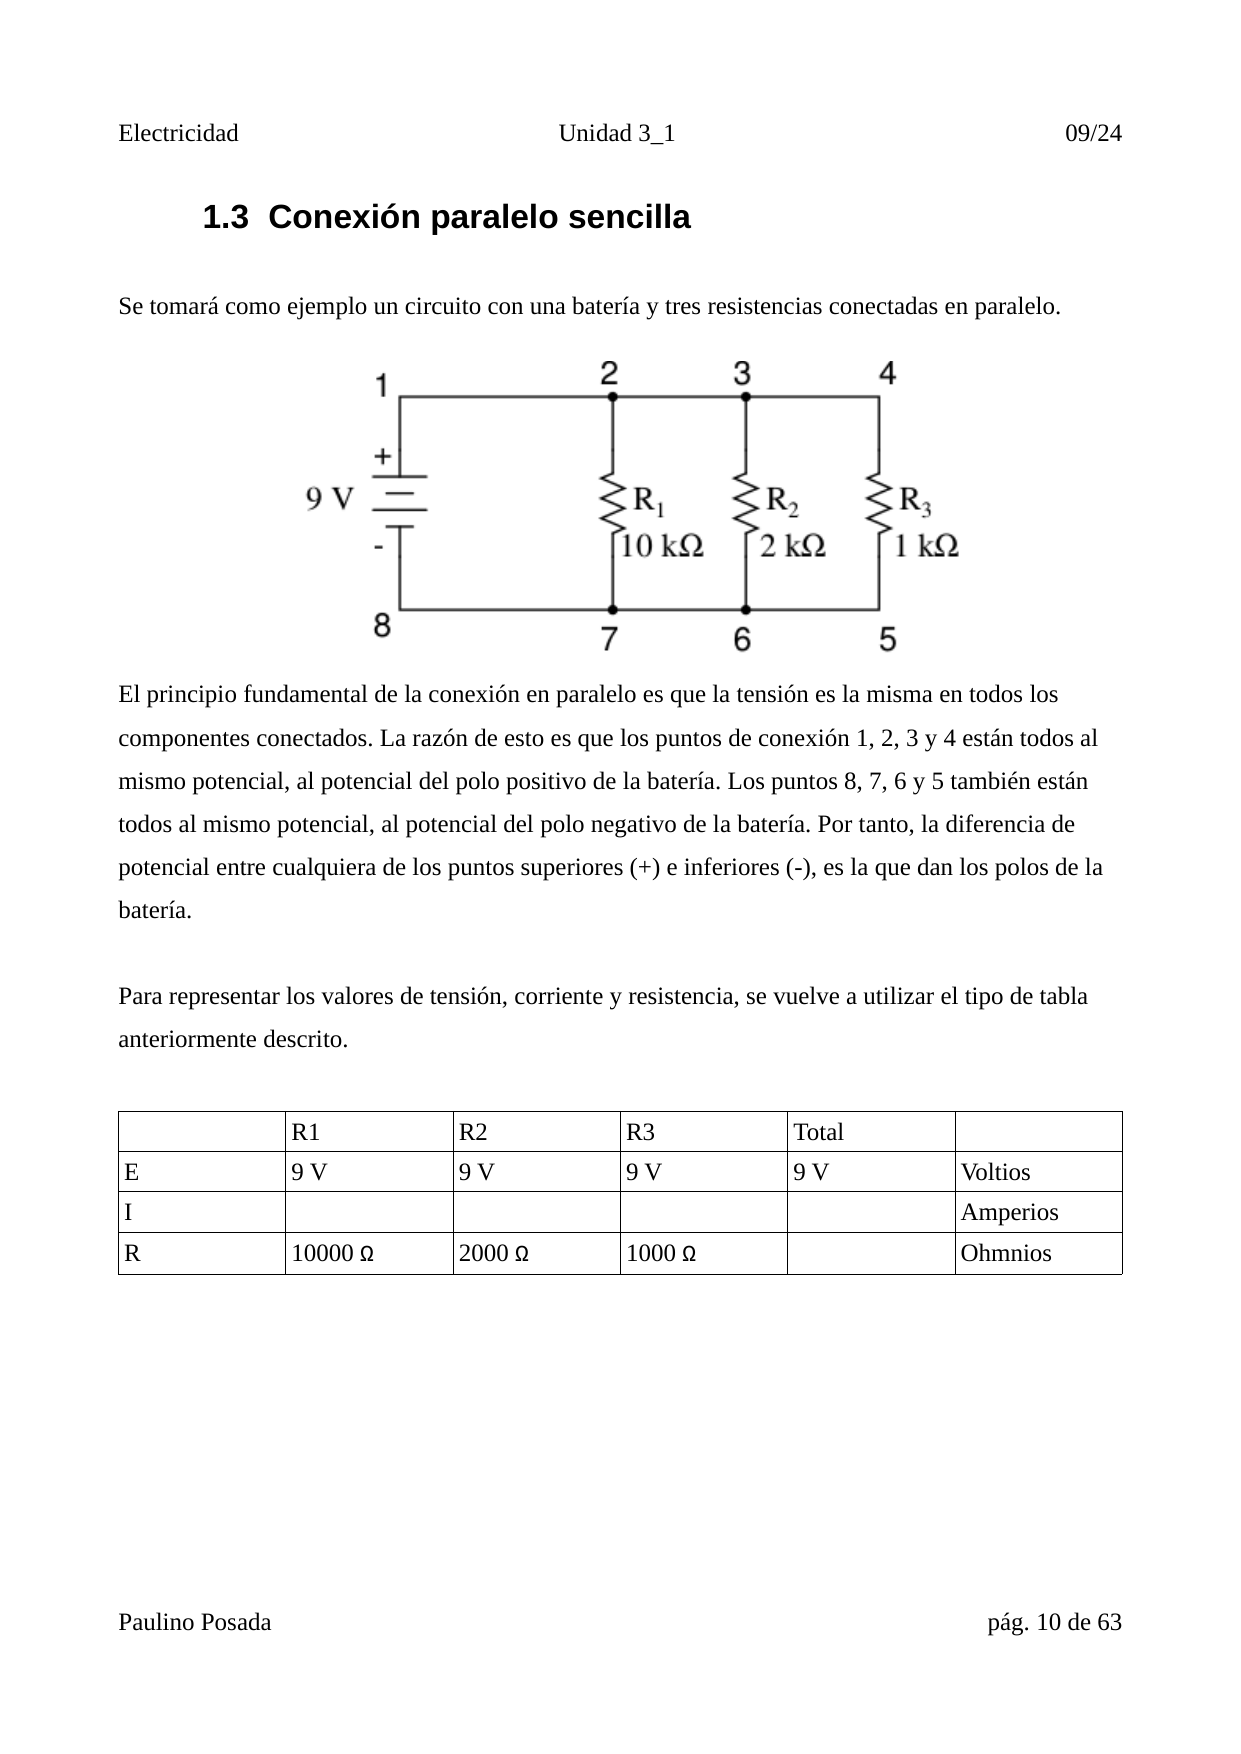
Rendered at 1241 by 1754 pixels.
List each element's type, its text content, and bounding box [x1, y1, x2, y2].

table_header R2 [454, 1112, 620, 1151]
table_cell [621, 1192, 787, 1232]
table_cell [286, 1192, 453, 1232]
table_cell [788, 1192, 955, 1232]
table_header [119, 1112, 285, 1151]
text Para representar los valores de tensión, corriente y resistencia, se vuelve a utilizar el tipo de tabla anteriormente descrito. [118, 981, 1122, 1053]
table_cell [454, 1192, 620, 1232]
table_cell Voltios [956, 1152, 1122, 1191]
table_cell Amperios [956, 1192, 1122, 1232]
table_cell 10000 Ω [286, 1233, 453, 1273]
table_cell 9 V [454, 1152, 620, 1191]
table_header [956, 1112, 1122, 1151]
table_cell E [119, 1152, 285, 1191]
table_header Total [788, 1112, 955, 1151]
table_cell R [119, 1233, 285, 1273]
table_cell I [119, 1192, 285, 1232]
subtitle Conexión paralelo sencilla [193, 197, 1122, 236]
table_cell 9 V [788, 1152, 955, 1191]
table_header R3 [621, 1112, 787, 1151]
table_cell Ohmnios [956, 1233, 1122, 1273]
picture [267, 361, 973, 657]
table_cell [788, 1233, 955, 1273]
table_header R1 [286, 1112, 453, 1151]
table_cell 1000 Ω [621, 1233, 787, 1273]
table_cell 2000 Ω [454, 1233, 620, 1273]
table_cell 9 V [286, 1152, 453, 1191]
text El principio fundamental de la conexión en paralelo es que la tensión es la misma en todos los componentes conectados. La razón de esto es que los puntos de conexión 1, 2, 3 y 4 están todos al mismo potencial, al potencial del polo positivo de la batería. Los puntos 8, 7, 6 y 5 también están todos al mismo potencial, al potencial del polo negativo de la batería. Por tanto, la diferencia de potencial entre cualquiera de los puntos superiores (+) e inferiores (-), es la que dan los polos de la batería. [118, 679, 1122, 924]
text Se tomará como ejemplo un circuito con una batería y tres resistencias conectadas en paralelo. [118, 291, 1122, 320]
table_cell 9 V [621, 1152, 787, 1191]
